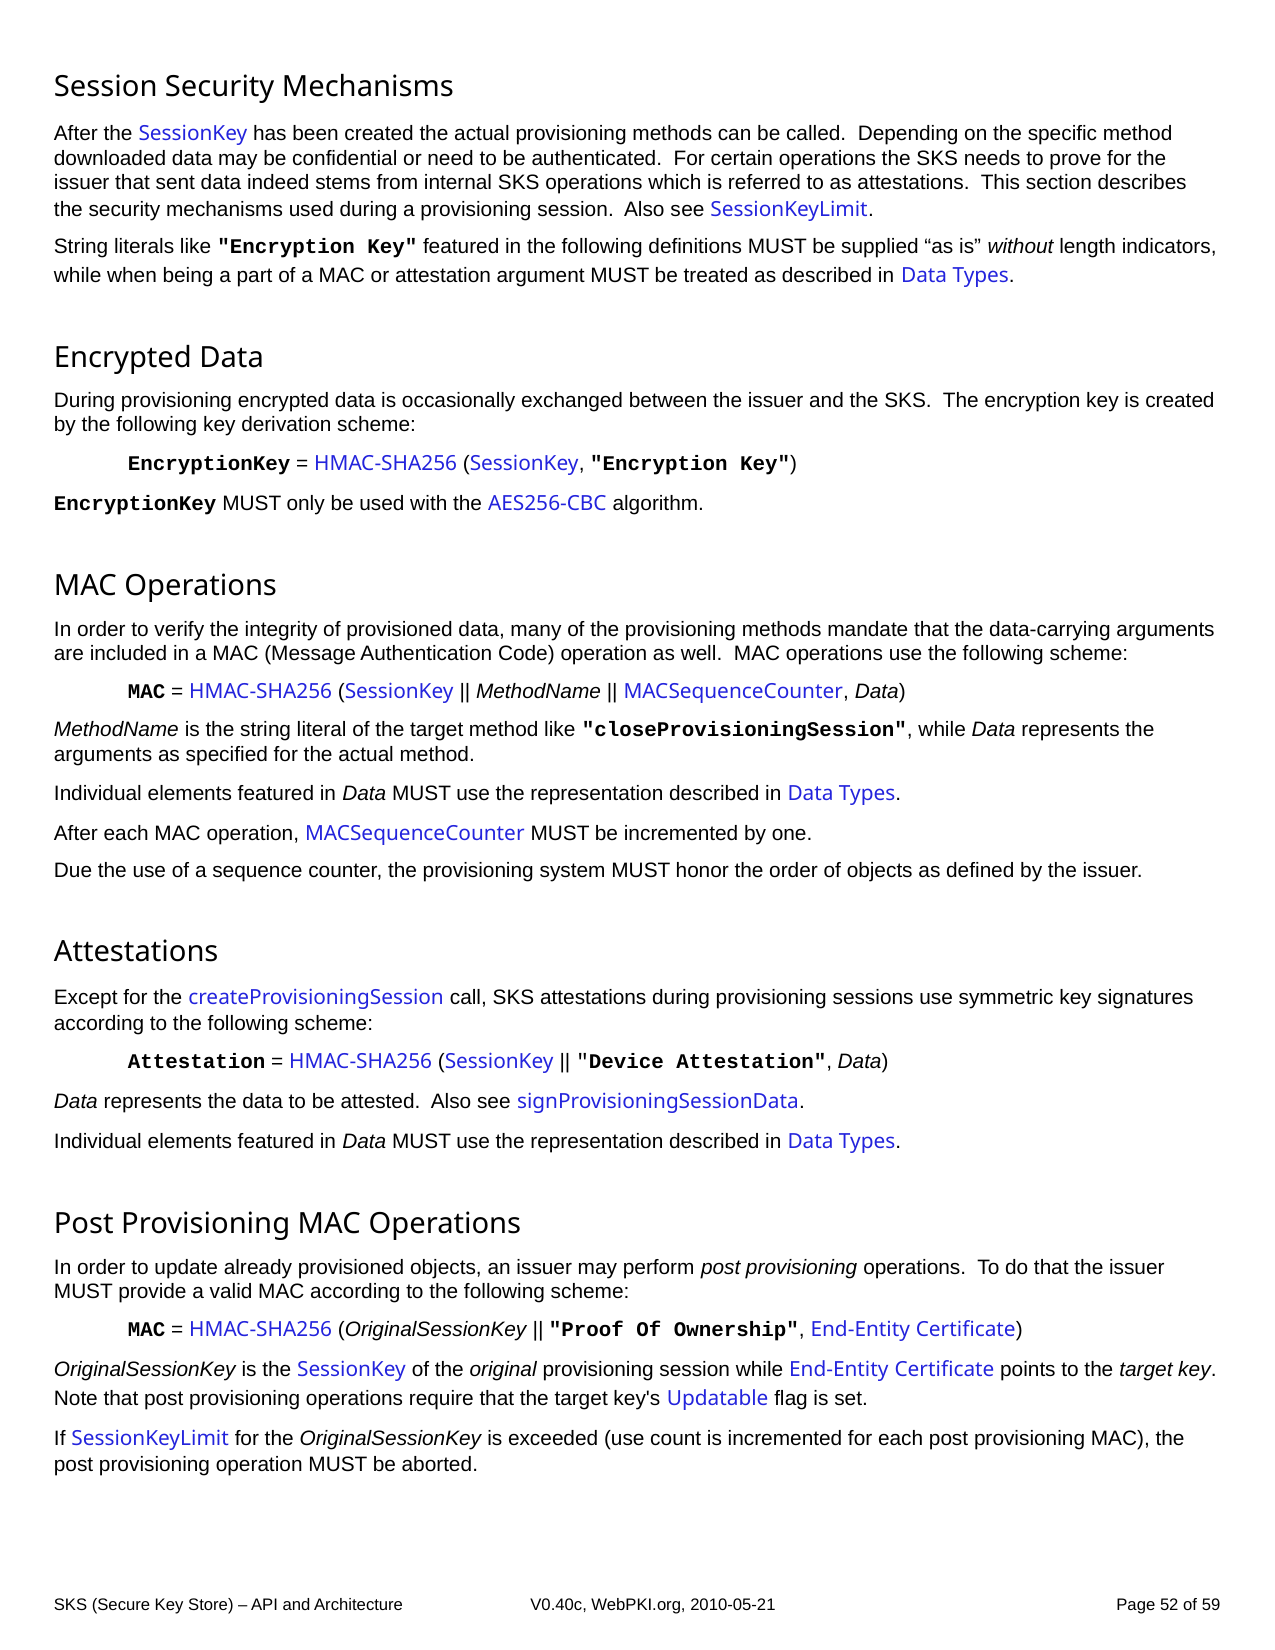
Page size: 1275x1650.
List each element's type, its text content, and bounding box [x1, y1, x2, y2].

text EncryptionKey = HMAC-SHA256 (SessionKey, "Encryption Key") [54, 448, 1221, 476]
text Data represents the data to be attested. Also see signProvisioningSessionData. [54, 1086, 1221, 1115]
text In order to update already provisioned objects, an issuer may perform post provisioning operations. To do that the issuer MUST provide a valid MAC according to the following scheme: [54, 1254, 1221, 1302]
text EncryptionKey MUST only be used with the AES256-CBC algorithm. [54, 488, 1221, 517]
subtitle Post Provisioning MAC Operations [54, 1202, 1221, 1242]
subtitle Encrypted Data [54, 336, 1221, 376]
text During provisioning encrypted data is occasionally exchanged between the issuer and the SKS. The encryption key is created by the following key derivation scheme: [54, 388, 1221, 436]
text Attestation = HMAC-SHA256 (SessionKey || "Device Attestation", Data) [54, 1046, 1221, 1074]
text OriginalSessionKey is the SessionKey of the original provisioning session while End-Entity Certificate points to the target key. Note that post provisioning operations require that the target key's Updatable flag is set. [54, 1354, 1221, 1411]
text MethodName is the string literal of the target method like "closeProvisioningSession", while Data represents the arguments as specified for the actual method. [54, 716, 1221, 766]
text After the SessionKey has been created the actual provisioning methods can be called. Depending on the specific method downloaded data may be confidential or need to be authenticated. For certain operations the SKS needs to prove for the issuer that sent data indeed stems from internal SKS operations which is referred to as attestations. This section describes the security mechanisms used during a provisioning session. Also see SessionKeyLimit. [54, 118, 1221, 223]
subtitle Session Security Mechanisms [54, 66, 1221, 105]
text Due the use of a sequence counter, the provisioning system MUST honor the order of objects as defined by the issuer. [54, 858, 1221, 882]
text After each MAC operation, MACSequenceCounter MUST be incremented by one. [54, 818, 1221, 847]
text MAC = HMAC-SHA256 (SessionKey || MethodName || MACSequenceCounter, Data) [54, 676, 1221, 704]
text Individual elements featured in Data MUST use the representation described in Data Types. [54, 778, 1221, 806]
text In order to verify the integrity of provisioned data, many of the provisioning methods mandate that the data-carrying arguments are included in a MAC (Message Authentication Code) operation as well. MAC operations use the following scheme: [54, 616, 1221, 664]
text MAC = HMAC-SHA256 (OriginalSessionKey || "Proof Of Ownership", End-Entity Certificate) [54, 1314, 1221, 1343]
text String literals like "Encryption Key" featured in the following definitions MUST be supplied “as is” without length indicators, while when being a part of a MAC or attestation argument MUST be treated as described in Data Types. [54, 234, 1221, 289]
text If SessionKeyLimit for the OriginalSessionKey is exceeded (use count is incremented for each post provisioning MAC), the post provisioning operation MUST be aborted. [54, 1423, 1221, 1476]
text Individual elements featured in Data MUST use the representation described in Data Types. [54, 1127, 1221, 1155]
subtitle MAC Operations [54, 564, 1221, 604]
subtitle Attestations [54, 930, 1221, 969]
text Except for the createProvisioningSession call, SKS attestations during provisioning sessions use symmetric key signatures according to the following scheme: [54, 982, 1221, 1034]
